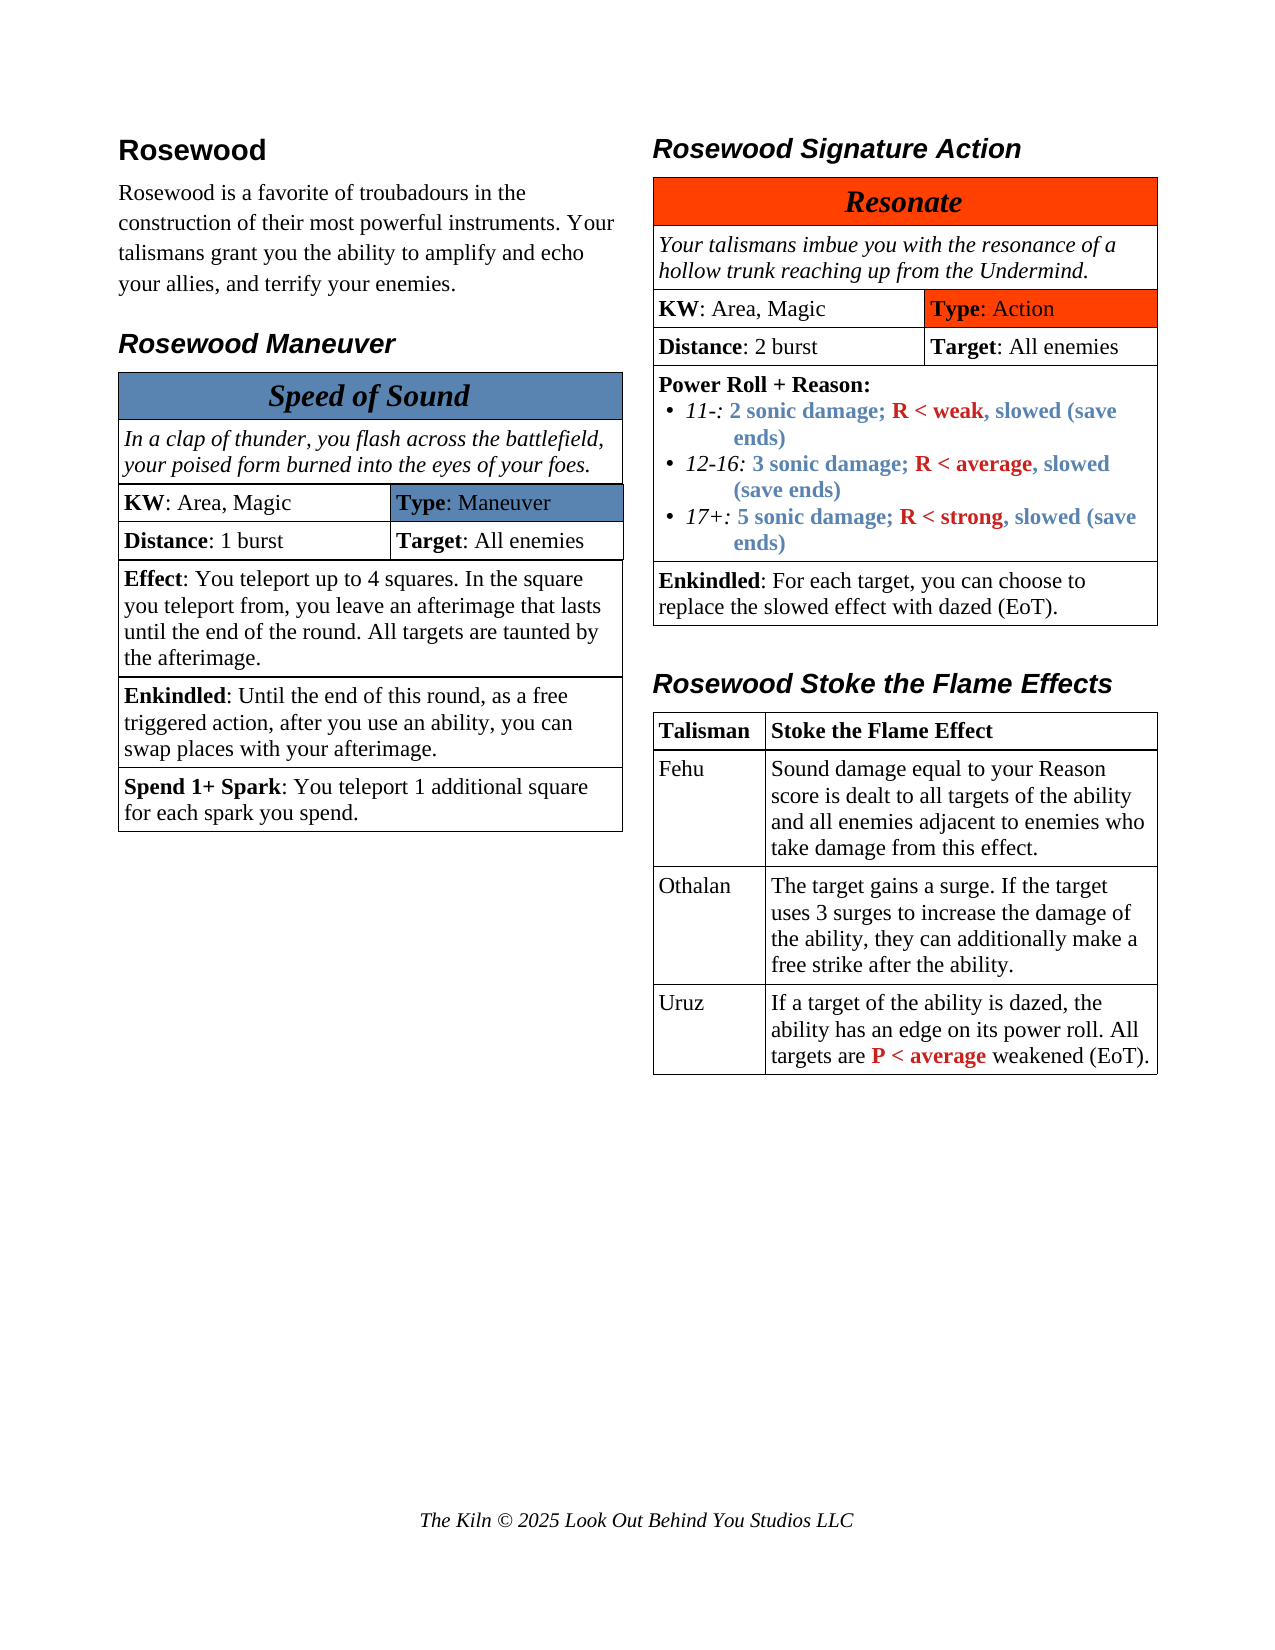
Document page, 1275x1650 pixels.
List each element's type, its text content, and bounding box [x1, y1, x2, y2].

table_cell Distance: 1 burst [119, 522, 390, 559]
table_cell Fehu [654, 751, 765, 866]
table_header Power Roll + Reason: 11-: 2 sonic damage; R < weak, slowed (save ends) 12-16: 3 sonic damage; R < average, slowed (save ends) 17+: 5 sonic damage; R < strong, slowed (save ends) [654, 366, 1157, 561]
table_cell Target: All enemies [391, 522, 623, 559]
table_cell Sound damage equal to your Reason score is dealt to all targets of the ability and all enemies adjacent to enemies who take damage from this effect. [766, 751, 1157, 866]
table_cell Your talismans imbue you with the resonance of a hollow trunk reaching up from the Undermind. [654, 226, 1157, 289]
table_header KW: Area, Magic [119, 485, 390, 521]
table_header Resonate [654, 178, 1157, 225]
table_cell Enkindled: Until the end of this round, as a free triggered action, after you use an ability, you can swap places with your afterimage. [119, 678, 622, 767]
table_cell The target gains a surge. If the target uses 3 surges to increase the damage of the ability, they can additionally make a free strike after the ability. [766, 867, 1157, 984]
table_header Type: Maneuver [391, 485, 623, 521]
table_header Type: Action [925, 290, 1157, 327]
table_cell Enkindled: For each target, you can choose to replace the slowed effect with dazed (EoT). [654, 562, 1157, 625]
subtitle Rosewood Signature Action [652, 133, 1157, 164]
table_header Stoke the Flame Effect [766, 713, 1157, 749]
table_header KW: Area, Magic [654, 290, 924, 327]
table_cell Othalan [654, 867, 765, 984]
subtitle Rosewood Stoke the Flame Effects [652, 667, 1157, 699]
table_cell Spend 1+ Spark: You teleport 1 additional square for each spark you spend. [119, 768, 622, 831]
table_cell Uruz [654, 985, 765, 1074]
table_cell In a clap of thunder, you flash across the battlefield, your poised form burned into the eyes of your foes. [119, 420, 622, 483]
table_header Speed of Sound [119, 373, 622, 419]
table_cell Target: All enemies [925, 328, 1157, 365]
subtitle Rosewood [118, 133, 622, 166]
text Rosewood is a favorite of troubadours in the construction of their most powerful instruments. Your talismans grant you the ability to amplify and echo your allies, and terrify your enemies. [118, 179, 622, 296]
table_header Effect: You teleport up to 4 squares. In the square you teleport from, you leave an afterimage that lasts until the end of the round. All targets are taunted by the afterimage. [119, 561, 622, 676]
table_cell If a target of the ability is dazed, the ability has an edge on its power roll. All targets are P < average weakened (EoT). [766, 985, 1157, 1074]
table_header Talisman [654, 713, 765, 749]
subtitle Rosewood Maneuver [118, 327, 622, 359]
table_cell Distance: 2 burst [654, 328, 924, 365]
